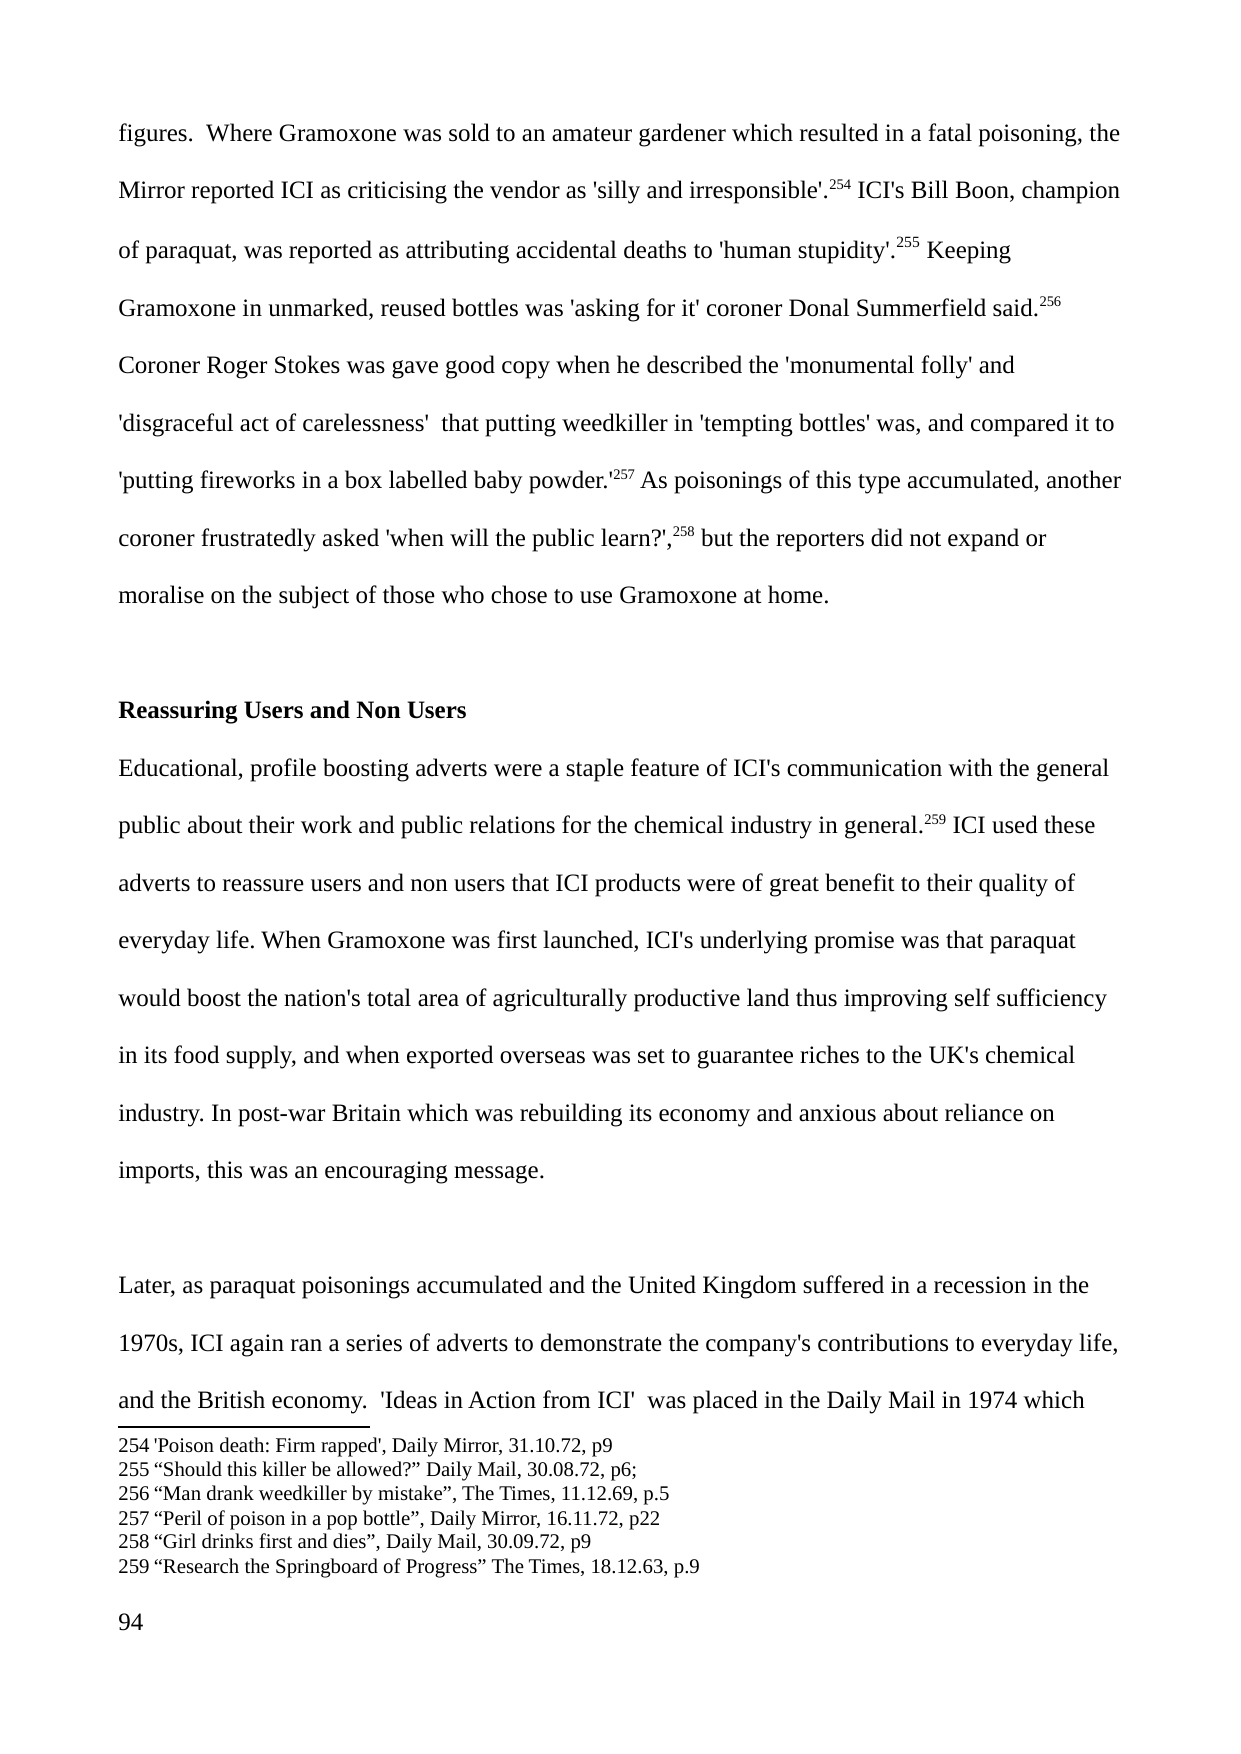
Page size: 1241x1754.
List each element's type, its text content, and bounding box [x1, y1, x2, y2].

text “Man drank weedkiller by mistake”, The Times, 11.12.69, p.5 [118, 1481, 1122, 1505]
text “Girl drinks first and dies”, Daily Mail, 30.09.72, p9 [118, 1529, 1122, 1553]
text “Peril of poison in a pop bottle”, Daily Mirror, 16.11.72, p22 [118, 1505, 1122, 1529]
text Later, as paraquat poisonings accumulated and the United Kingdom suffered in a recession in the 1970s, ICI again ran a series of adverts to demonstrate the company's contributions to everyday life, and the British economy. 'Ideas in Action from ICI' was placed in the Daily Mail in 1974 which [118, 1271, 1122, 1414]
text “Should this killer be allowed?” Daily Mail, 30.08.72, p6; [118, 1457, 1122, 1481]
text “Research the Springboard of Progress” The Times, 18.12.63, p.9 [118, 1553, 1122, 1578]
text figures. Where Gramoxone was sold to an amateur gardener which resulted in a fatal poisoning, the Mirror reported ICI as criticising the vendor as 'silly and irresponsible'. ICI's Bill Boon, champion of paraquat, was reported as attributing accidental deaths to 'human stupidity'. Keeping Gramoxone in unmarked, reused bottles was 'asking for it' coroner Donal Summerfield said. Coroner Roger Stokes was gave good copy when he described the 'monumental folly' and 'disgraceful act of carelessness' that putting weedkiller in 'tempting bottles' was, and compared it to 'putting fireworks in a box labelled baby powder.' As poisonings of this type accumulated, another coroner frustratedly asked 'when will the public learn?', but the reporters did not expand or moralise on the subject of those who chose to use Gramoxone at home. [118, 118, 1122, 609]
text 'Poison death: Firm rapped', Daily Mirror, 31.10.72, p9 [118, 1433, 1122, 1457]
text Educational, profile boosting adverts were a staple feature of ICI's communication with the general public about their work and public relations for the chemical industry in general. ICI used these adverts to reassure users and non users that ICI products were of great benefit to their quality of everyday life. When Gramoxone was first launched, ICI's underlying promise was that paraquat would boost the nation's total area of agriculturally productive land thus improving self sufficiency in its food supply, and when exported overseas was set to guarantee riches to the UK's chemical industry. In post-war Britain which was rebuilding its economy and anxious about reliance on imports, this was an encouraging message. [118, 753, 1122, 1184]
text Reassuring Users and Non Users [118, 696, 1122, 724]
